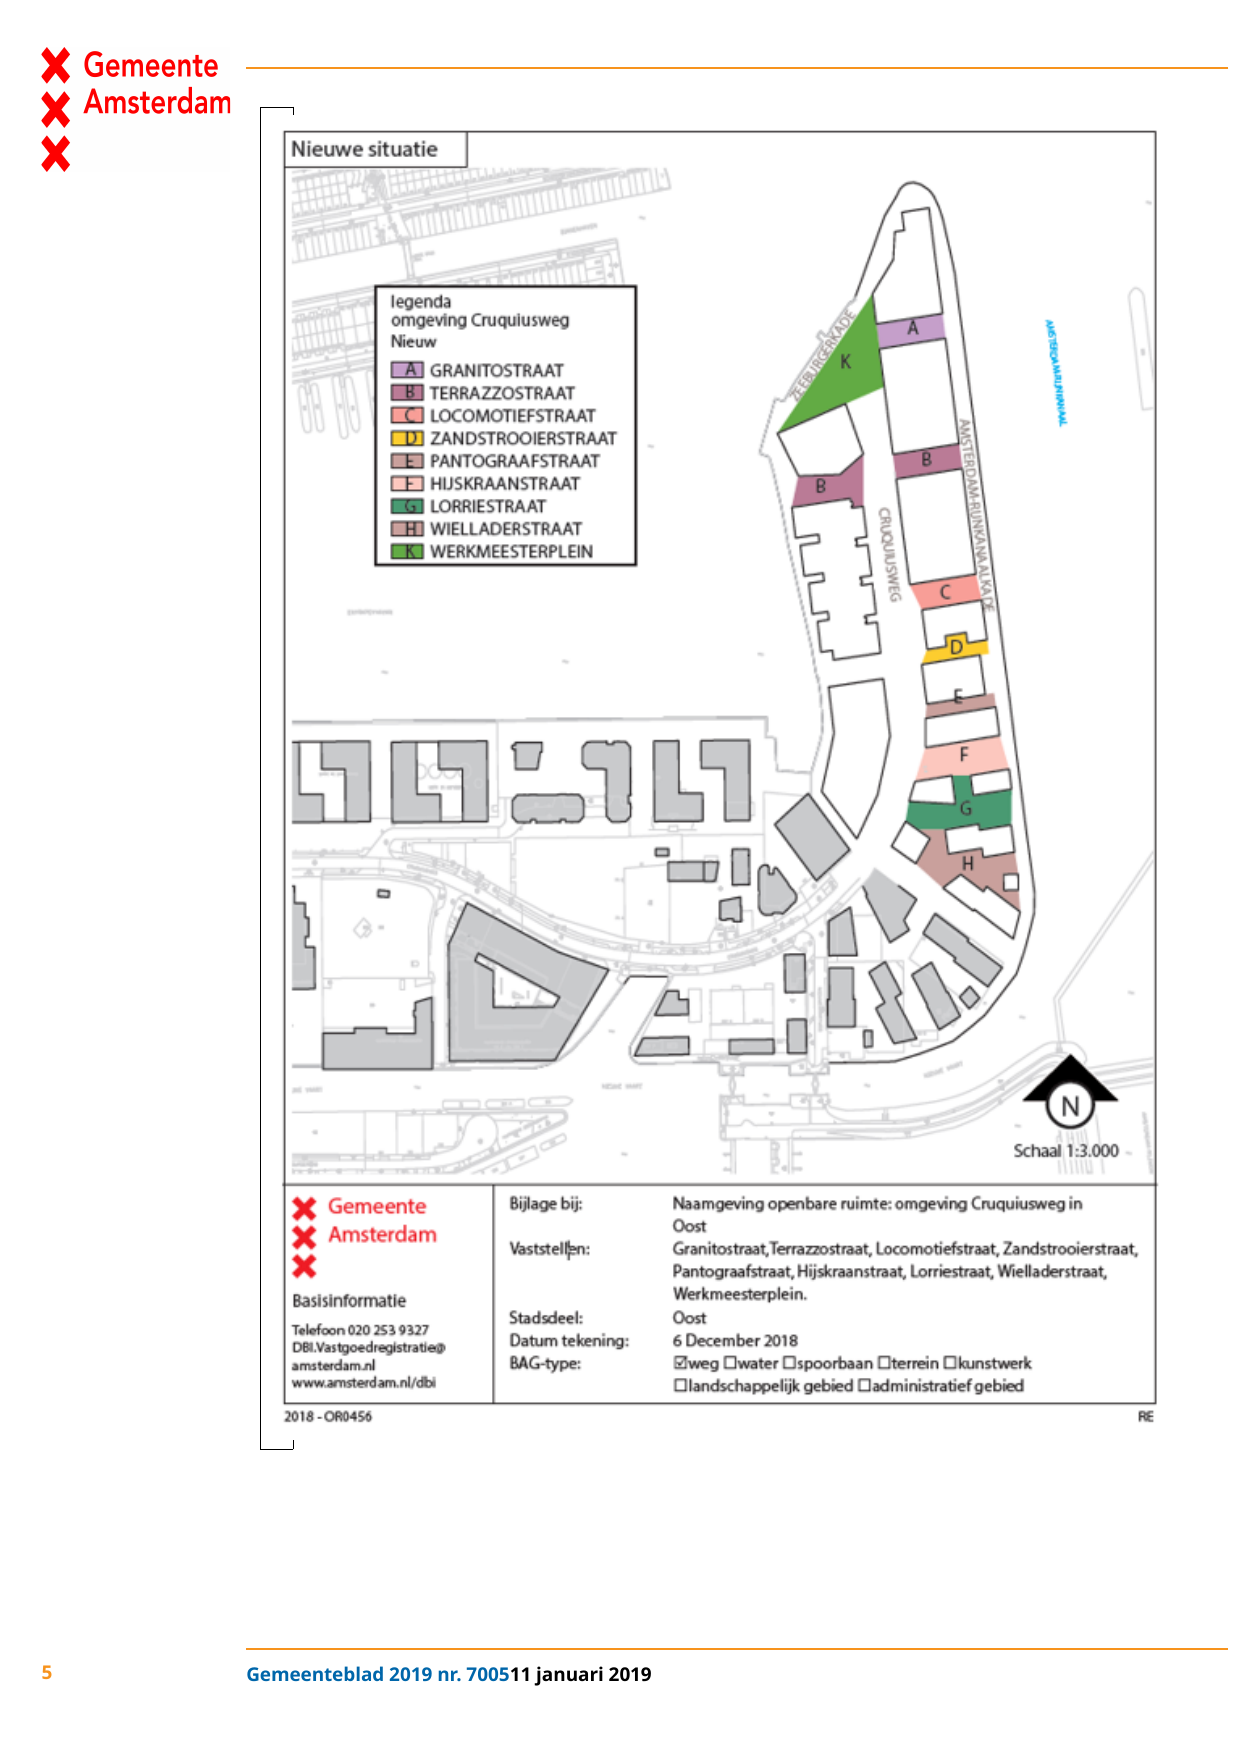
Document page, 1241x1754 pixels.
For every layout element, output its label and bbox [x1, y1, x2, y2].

picture [41, 47, 231, 172]
picture [268, 115, 1173, 1440]
